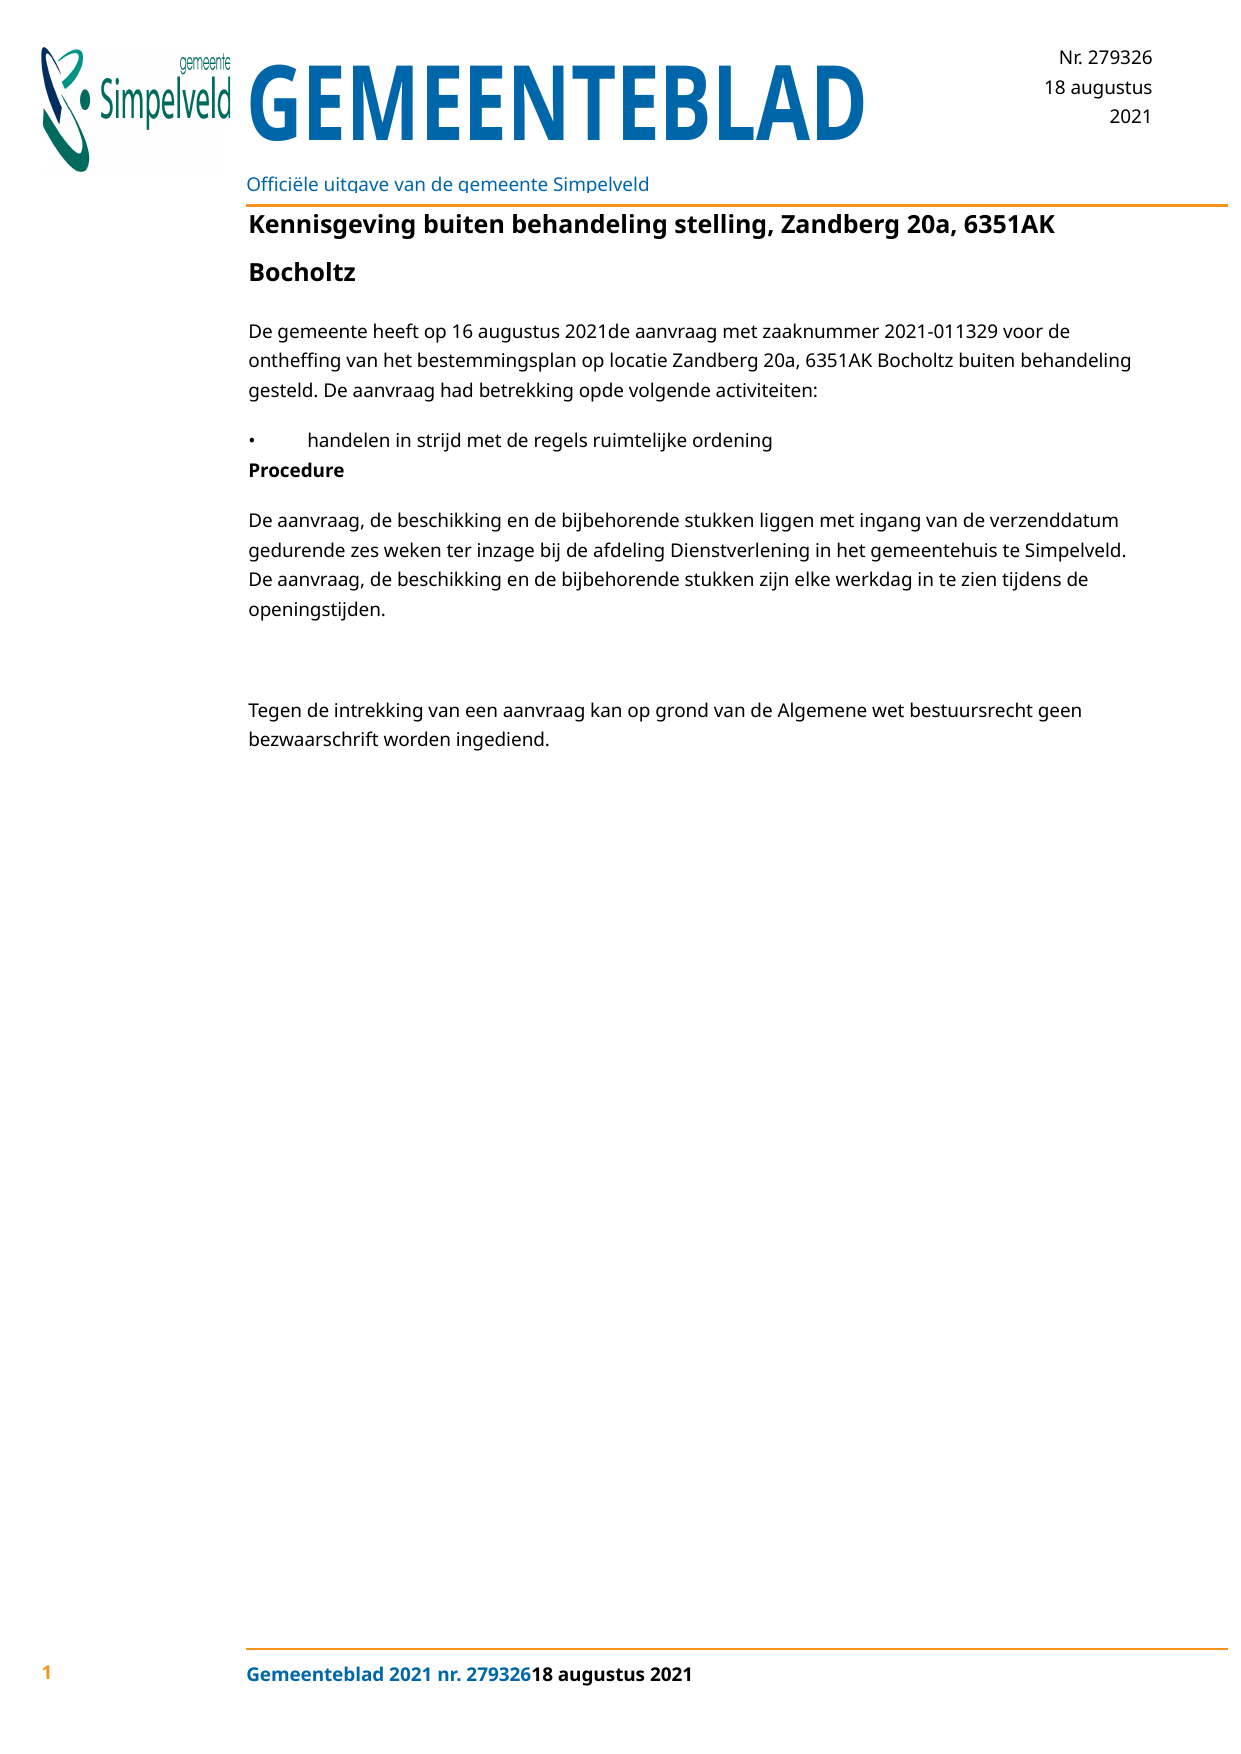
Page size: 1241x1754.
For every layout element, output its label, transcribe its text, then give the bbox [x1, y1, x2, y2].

picture [41, 47, 231, 172]
text De gemeente heeft op 16 augustus 2021de aanvraag met zaaknummer 2021-011329 voor de ontheffing van het bestemmingsplan op locatie Zandberg 20a, 6351AK Bocholtz buiten behandeling gesteld. De aanvraag had betrekking opde volgende activiteiten: [248, 318, 1152, 403]
text De aanvraag, de beschikking en de bijbehorende stukken liggen met ingang van de verzenddatum gedurende zes weken ter inzage bij de afdeling Dienstverlening in het gemeentehuis te Simpelveld. De aanvraag, de beschikking en de bijbehorende stukken zijn elke werkdag in te zien tijdens de openingstijden. [248, 507, 1152, 622]
list handelen in strijd met de regels ruimtelijke ordening [248, 427, 1152, 453]
text Procedure [248, 457, 1152, 483]
text Tegen de intrekking van een aanvraag kan op grond van de Algemene wet bestuursrecht geen bezwaarschrift worden ingediend. [248, 697, 1152, 752]
text Kennisgeving buiten behandeling stelling, Zandberg 20a, 6351AK Bocholtz [248, 207, 1152, 288]
